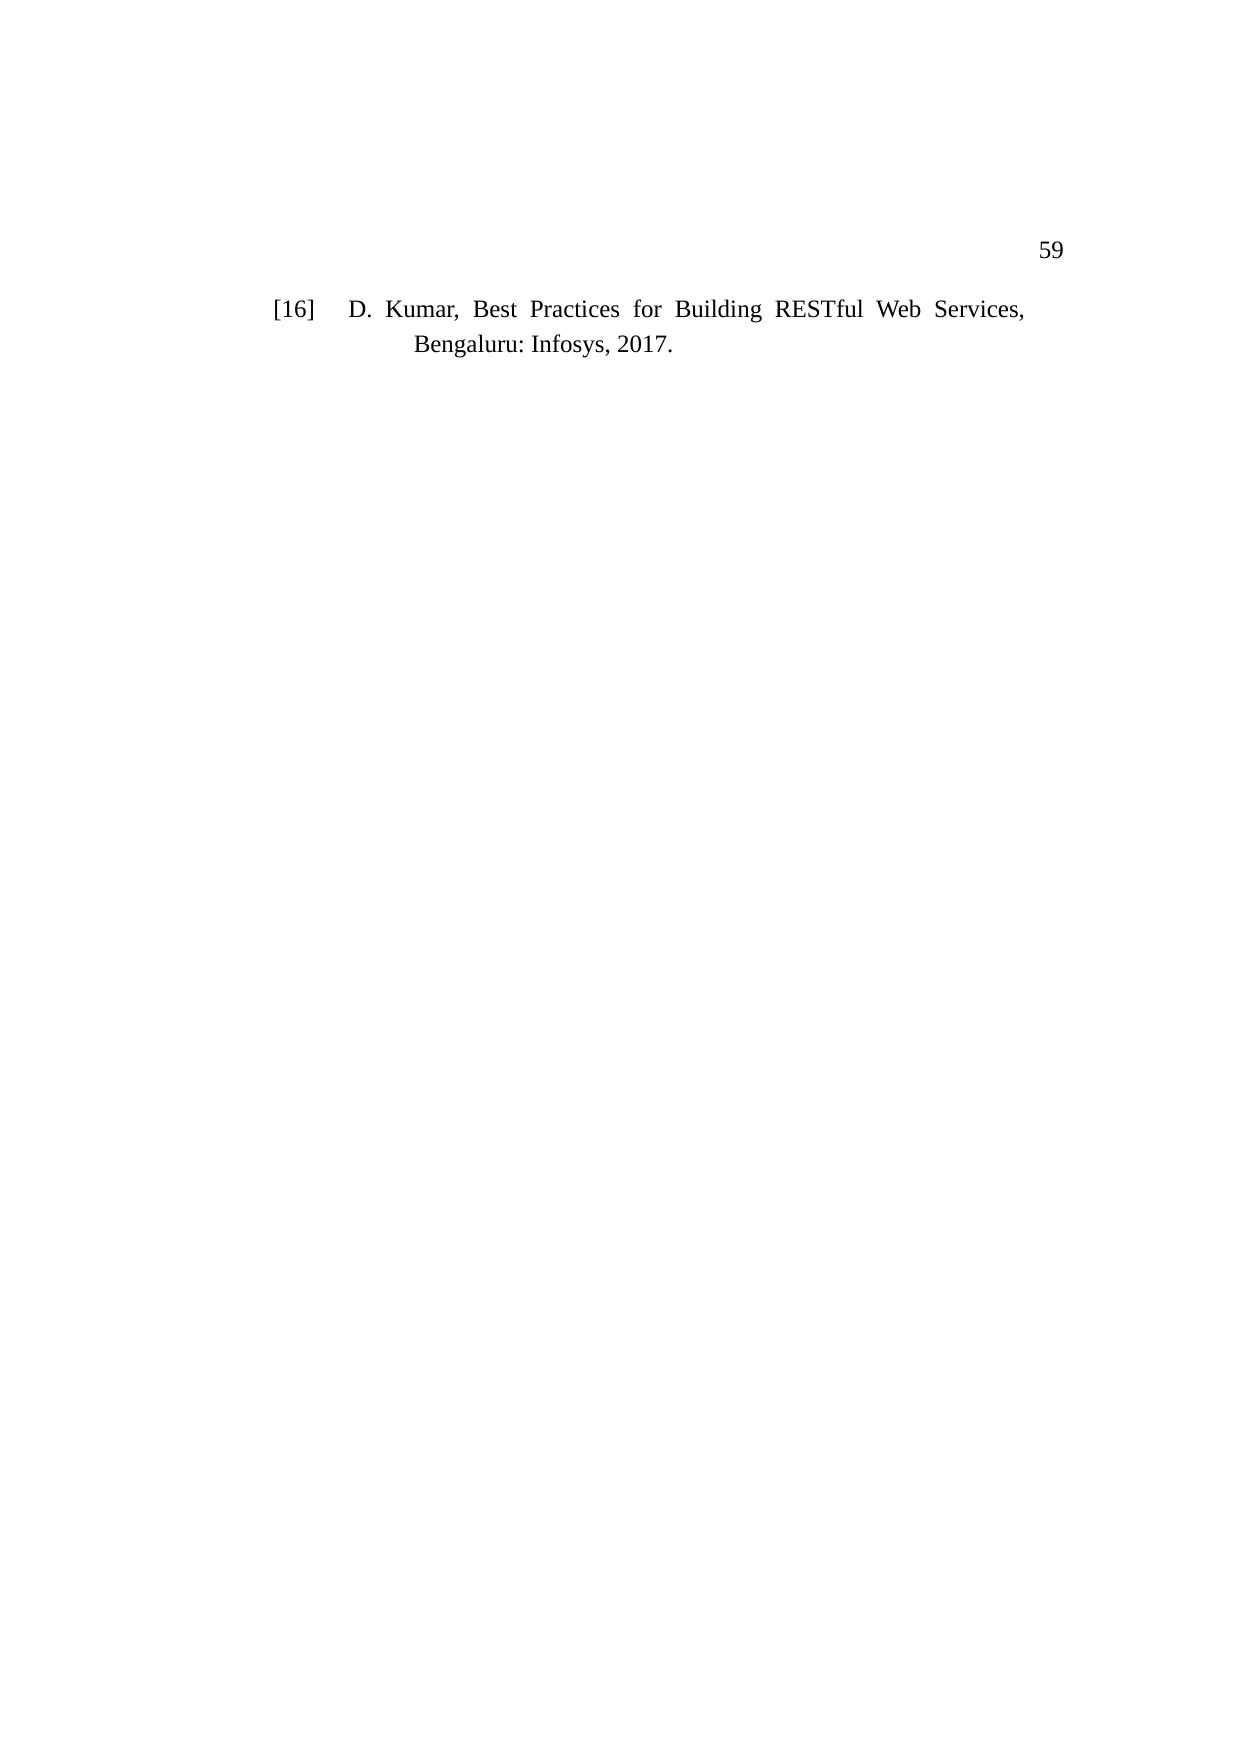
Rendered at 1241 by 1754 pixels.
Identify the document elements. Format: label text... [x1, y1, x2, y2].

list D. Kumar, Best Practices for Building RESTful Web Services, Bengaluru: Infosys, 2017. [273, 294, 1026, 357]
